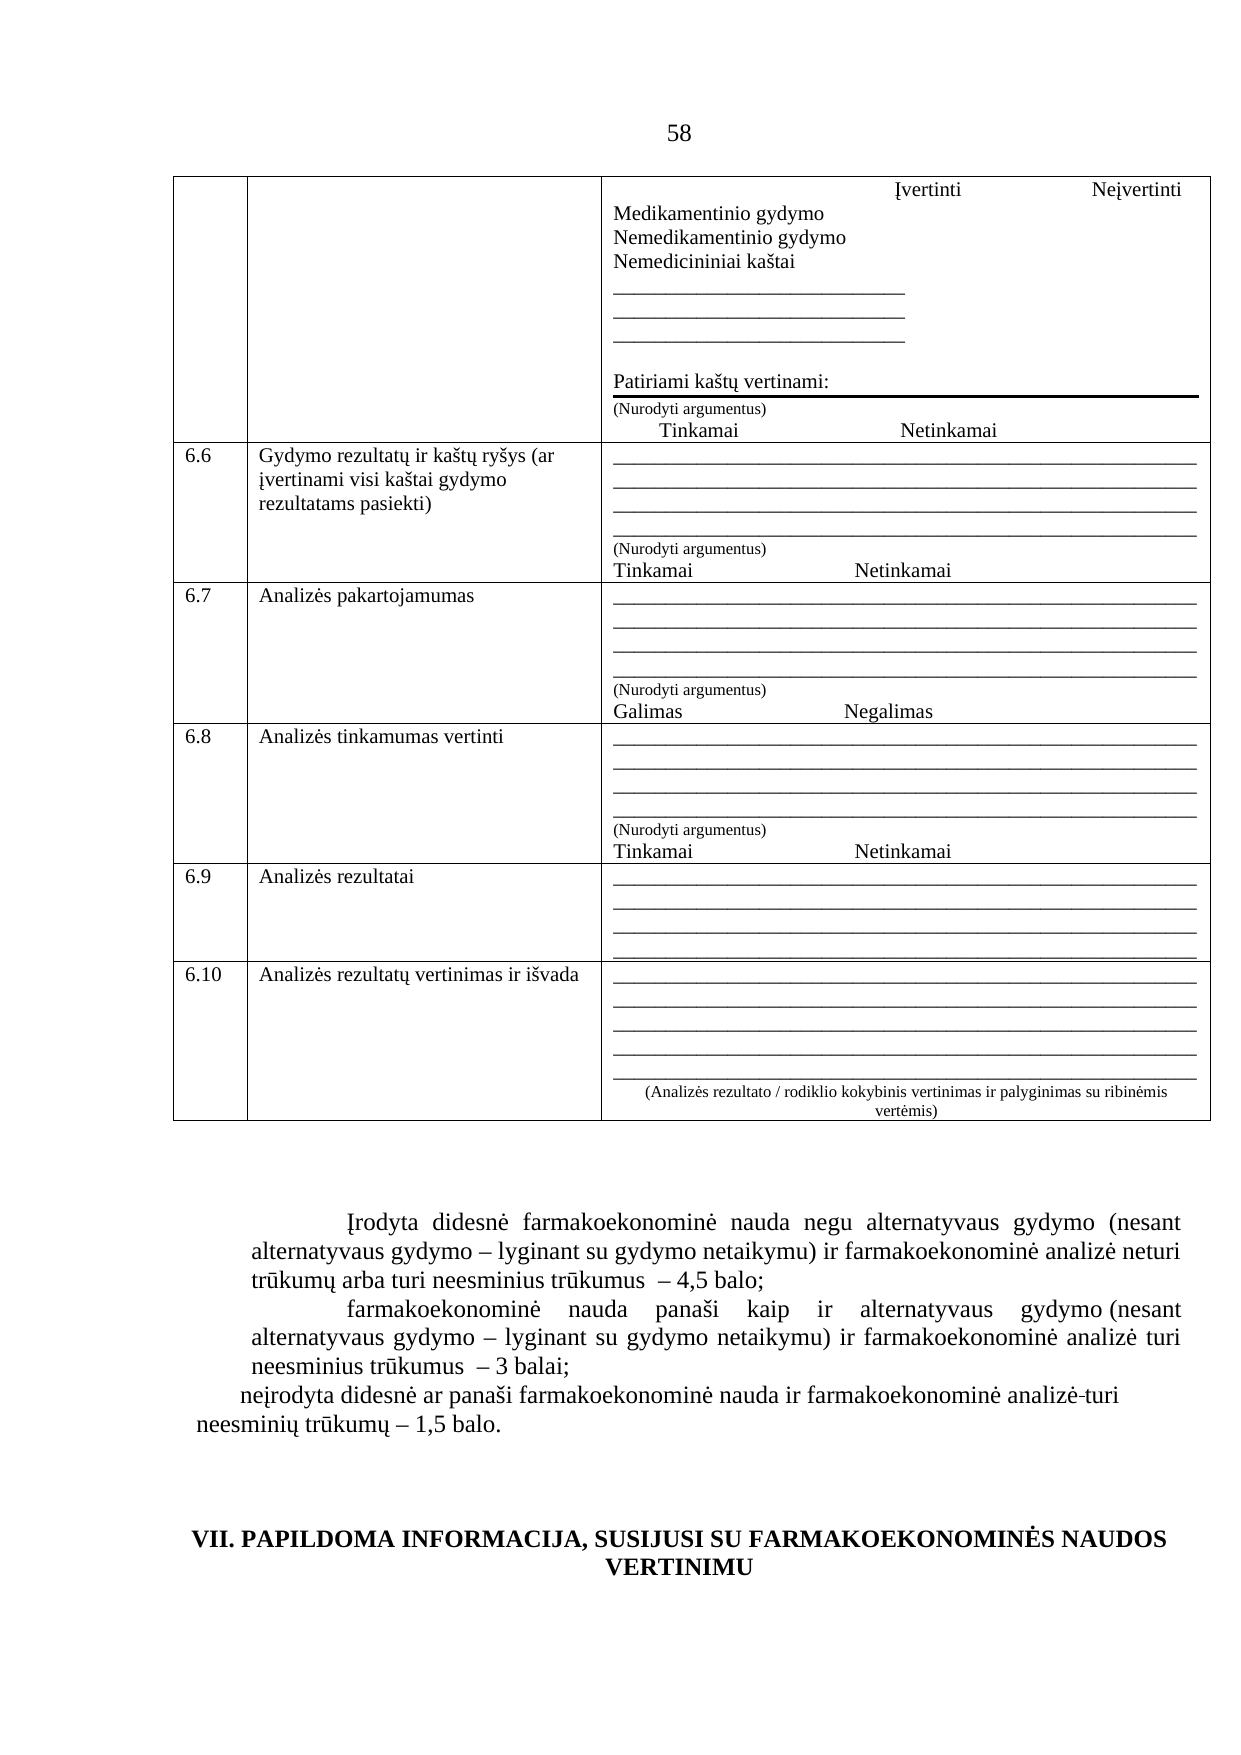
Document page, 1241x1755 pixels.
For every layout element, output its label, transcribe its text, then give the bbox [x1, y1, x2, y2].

text Įrodyta didesnė farmakoekonominė nauda negu alternatyvaus gydymo (nesant alternatyvaus gydymo – lyginant su gydymo netaikymu) ir farmakoekonominė analizė neturi trūkumų arba turi neesminius trūkumus – 4,5 balo; [251, 1207, 1181, 1294]
table_cell ________________________________________________________ ________________________________________________________ ________________________________________________________ ________________________________________________________ ________________________________________________________ (Analizės rezultato / rodiklio kokybinis vertinimas ir palyginimas su ribinėmis vertėmis) [602, 962, 1210, 1120]
table_cell Analizės rezultatų vertinimas ir išvada [248, 962, 601, 1120]
text farmakoekonominė nauda panaši kaip ir alternatyvaus gydymo (nesant alternatyvaus gydymo – lyginant su gydymo netaikymu) ir farmakoekonominė analizė turi neesminius trūkumus – 3 balai; [251, 1294, 1181, 1380]
text VII. PAPILDOMA INFORMACIJA, SUSIJUSI SU FARMAKOEKONOMINĖS NAUDOS VERTINIMU [177, 1524, 1181, 1581]
text neįrodyta didesnė ar panaši farmakoekonominė nauda ir farmakoekonominė analizė turi neesminių trūkumų – 1,5 balo. [196, 1380, 1181, 1437]
table_cell [248, 177, 601, 442]
table_cell ________________________________________________________ ________________________________________________________ ________________________________________________________ ________________________________________________________ (Nurodyti argumentus) Tinkamai Netinkamai [602, 724, 1210, 863]
table_cell 6.8 [174, 724, 247, 863]
table_cell ________________________________________________________ ________________________________________________________ ________________________________________________________ ________________________________________________________ (Nurodyti argumentus) Tinkamai Netinkamai [602, 443, 1210, 582]
table_cell [174, 177, 247, 442]
table_cell 6.7 [174, 583, 247, 723]
table_cell ________________________________________________________ ________________________________________________________ ________________________________________________________ ________________________________________________________ (Nurodyti argumentus) Galimas Negalimas [602, 583, 1210, 723]
table_cell Analizės rezultatai [248, 864, 601, 961]
table_cell Įvertinti Neįvertinti Medikamentinio gydymo Nemedikamentinio gydymo Nemedicininiai kaštai ____________________________ ____________________________ ____________________________ Patiriami kaštų vertinami: (Nurodyti argumentus) Tinkamai Netinkamai [602, 177, 1210, 442]
table_cell 6.9 [174, 864, 247, 961]
table_cell 6.10 [174, 962, 247, 1120]
table_cell Gydymo rezultatų ir kaštų ryšys (ar įvertinami visi kaštai gydymo rezultatams pasiekti) [248, 443, 601, 582]
table_cell Analizės tinkamumas vertinti [248, 724, 601, 863]
table_cell Analizės pakartojamumas [248, 583, 601, 723]
table_cell ________________________________________________________ ________________________________________________________ ________________________________________________________ ________________________________________________________ [602, 864, 1210, 961]
table_cell 6.6 [174, 443, 247, 582]
